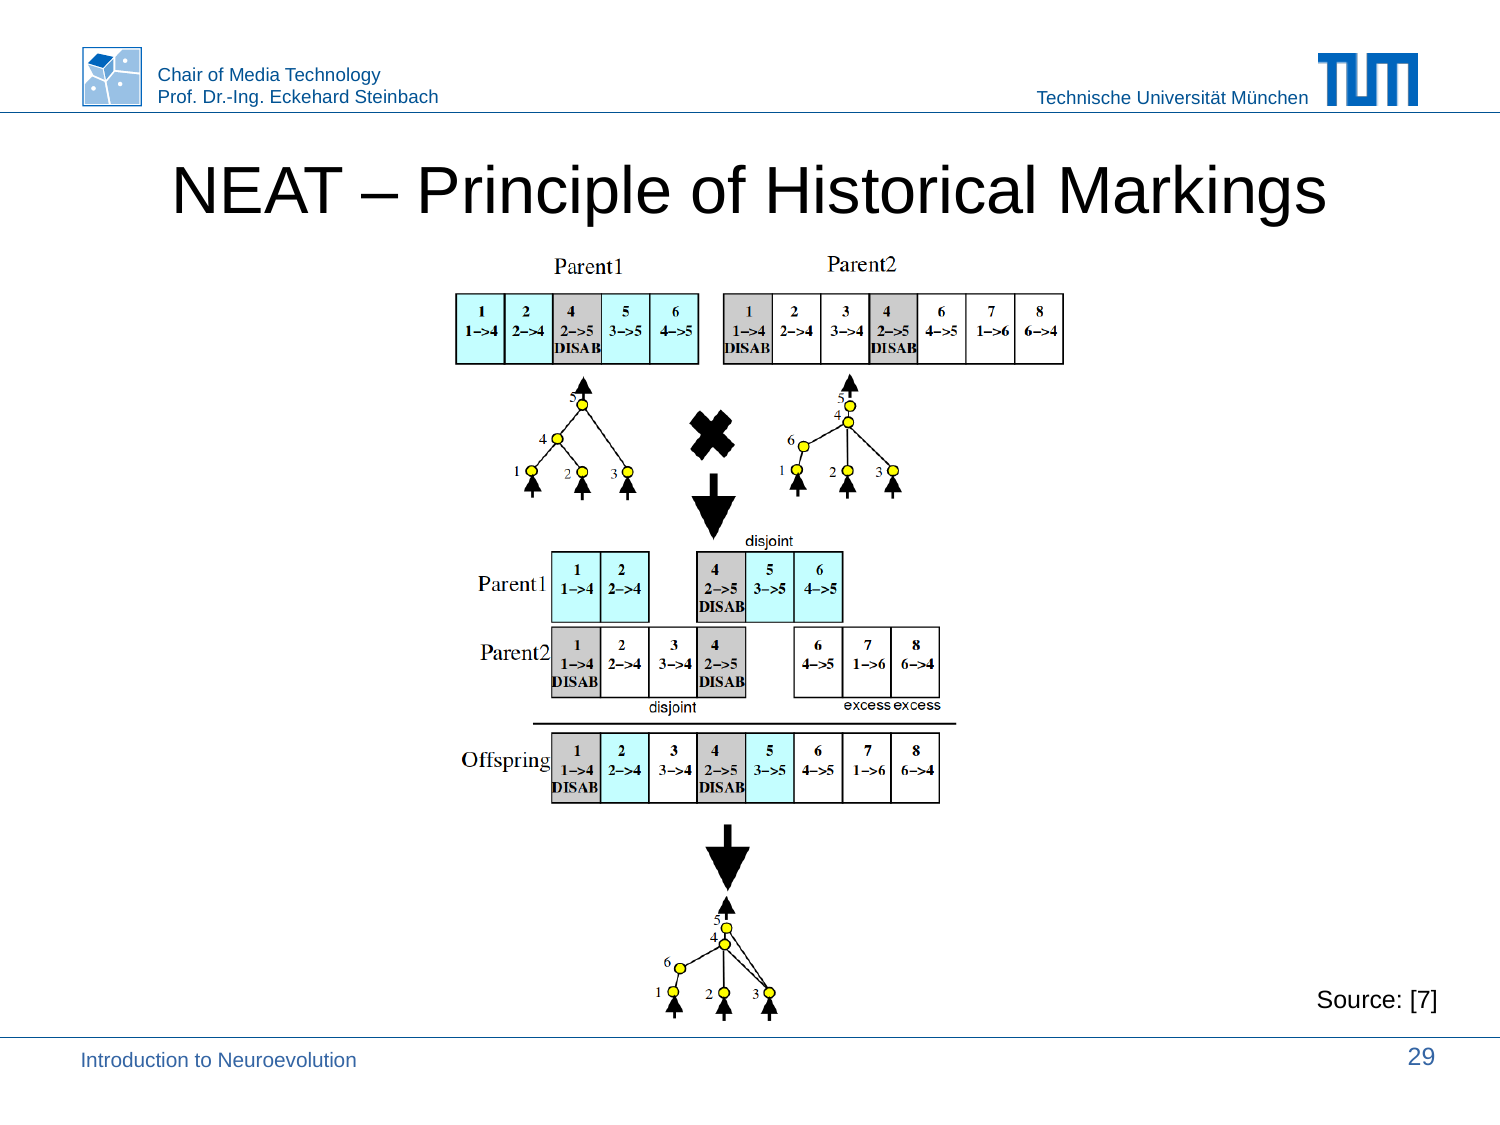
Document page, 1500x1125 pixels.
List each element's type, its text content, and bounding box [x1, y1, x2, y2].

picture [453, 254, 1065, 1022]
text_box [1392, 1035, 1471, 1090]
title NEAT – Principle of Historical Markings [83, 139, 1417, 239]
text_box Introduction to Neuroevolution [65, 1041, 406, 1081]
picture [1318, 53, 1418, 106]
text_box Source: [7] [1301, 978, 1497, 1022]
